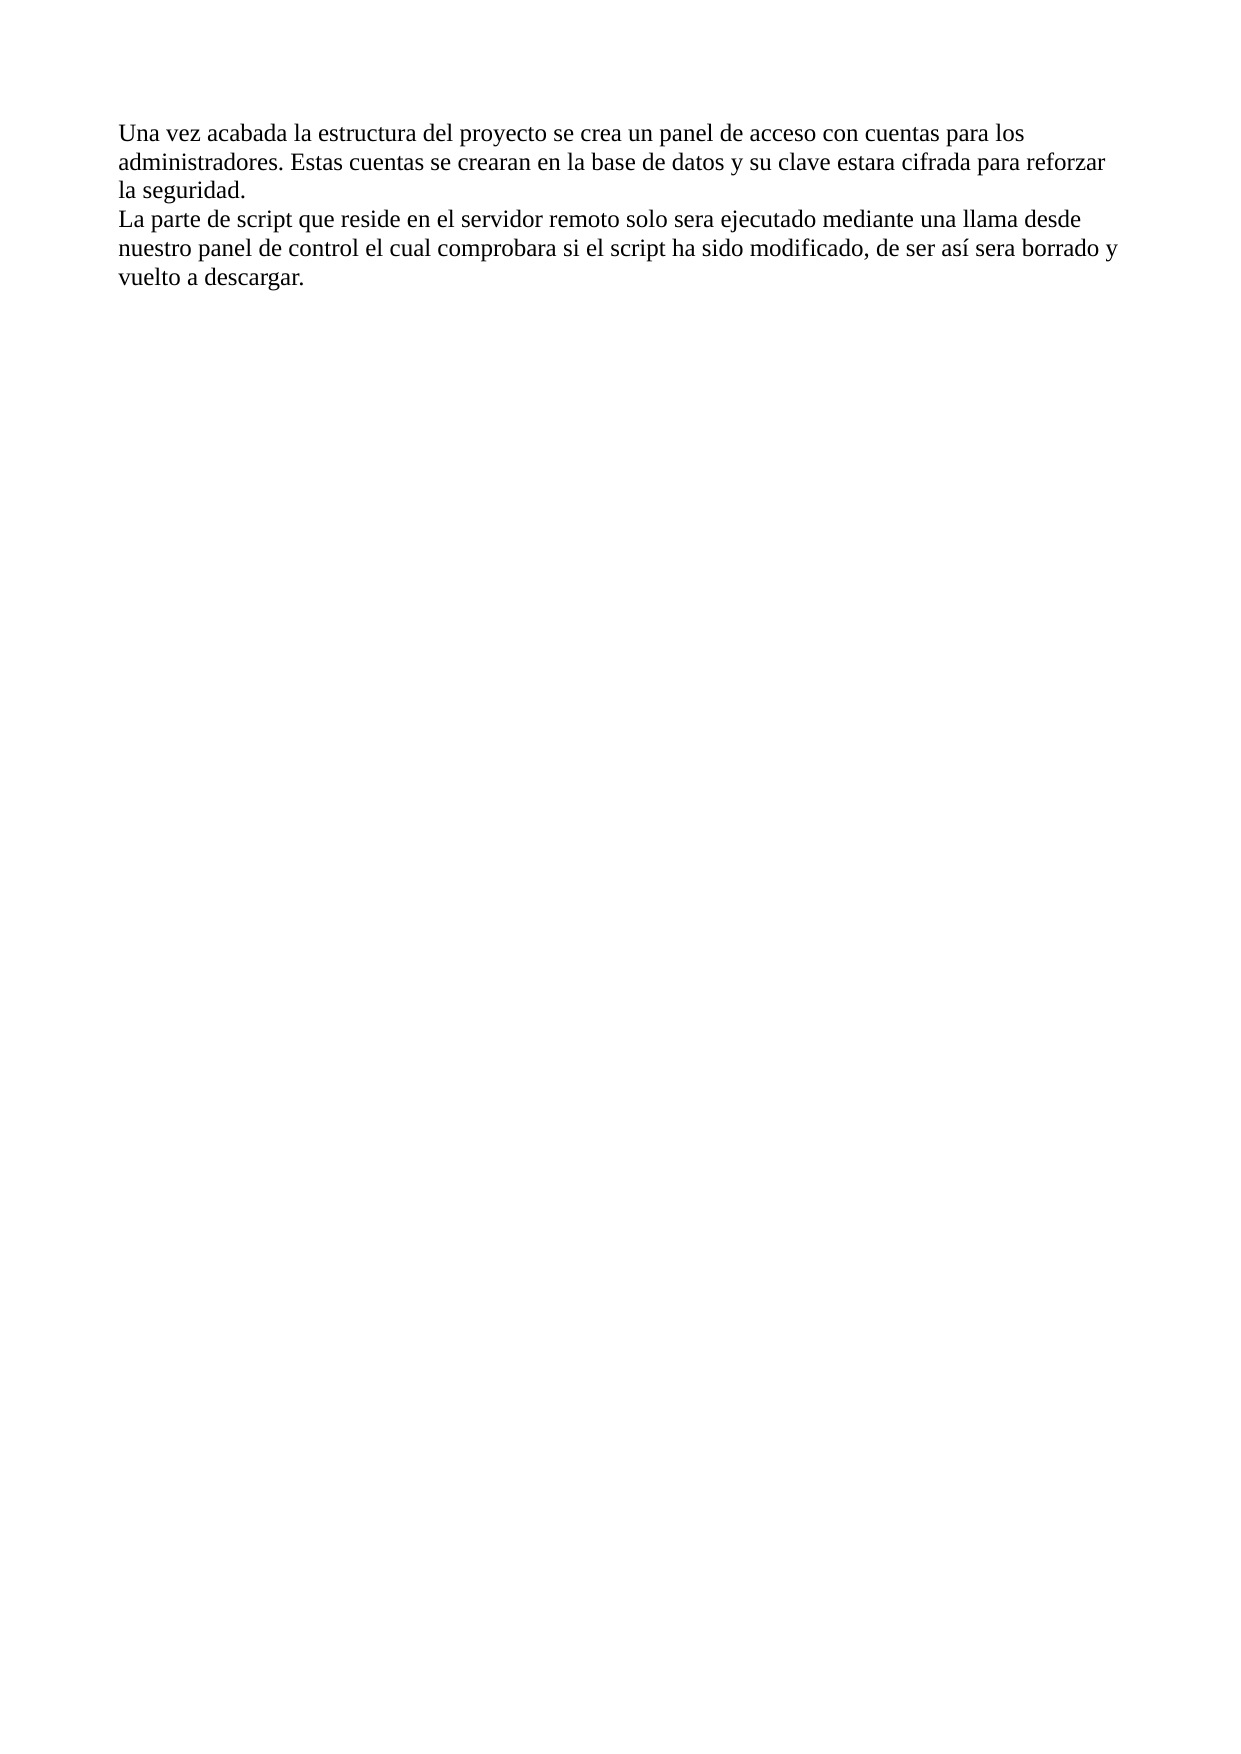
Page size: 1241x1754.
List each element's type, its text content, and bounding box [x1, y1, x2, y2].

text La parte de script que reside en el servidor remoto solo sera ejecutado mediante una llama desde nuestro panel de control el cual comprobara si el script ha sido modificado, de ser así sera borrado y vuelto a descargar. [118, 204, 1122, 291]
text Una vez acabada la estructura del proyecto se crea un panel de acceso con cuentas para los administradores. Estas cuentas se crearan en la base de datos y su clave estara cifrada para reforzar la seguridad. [118, 118, 1122, 204]
